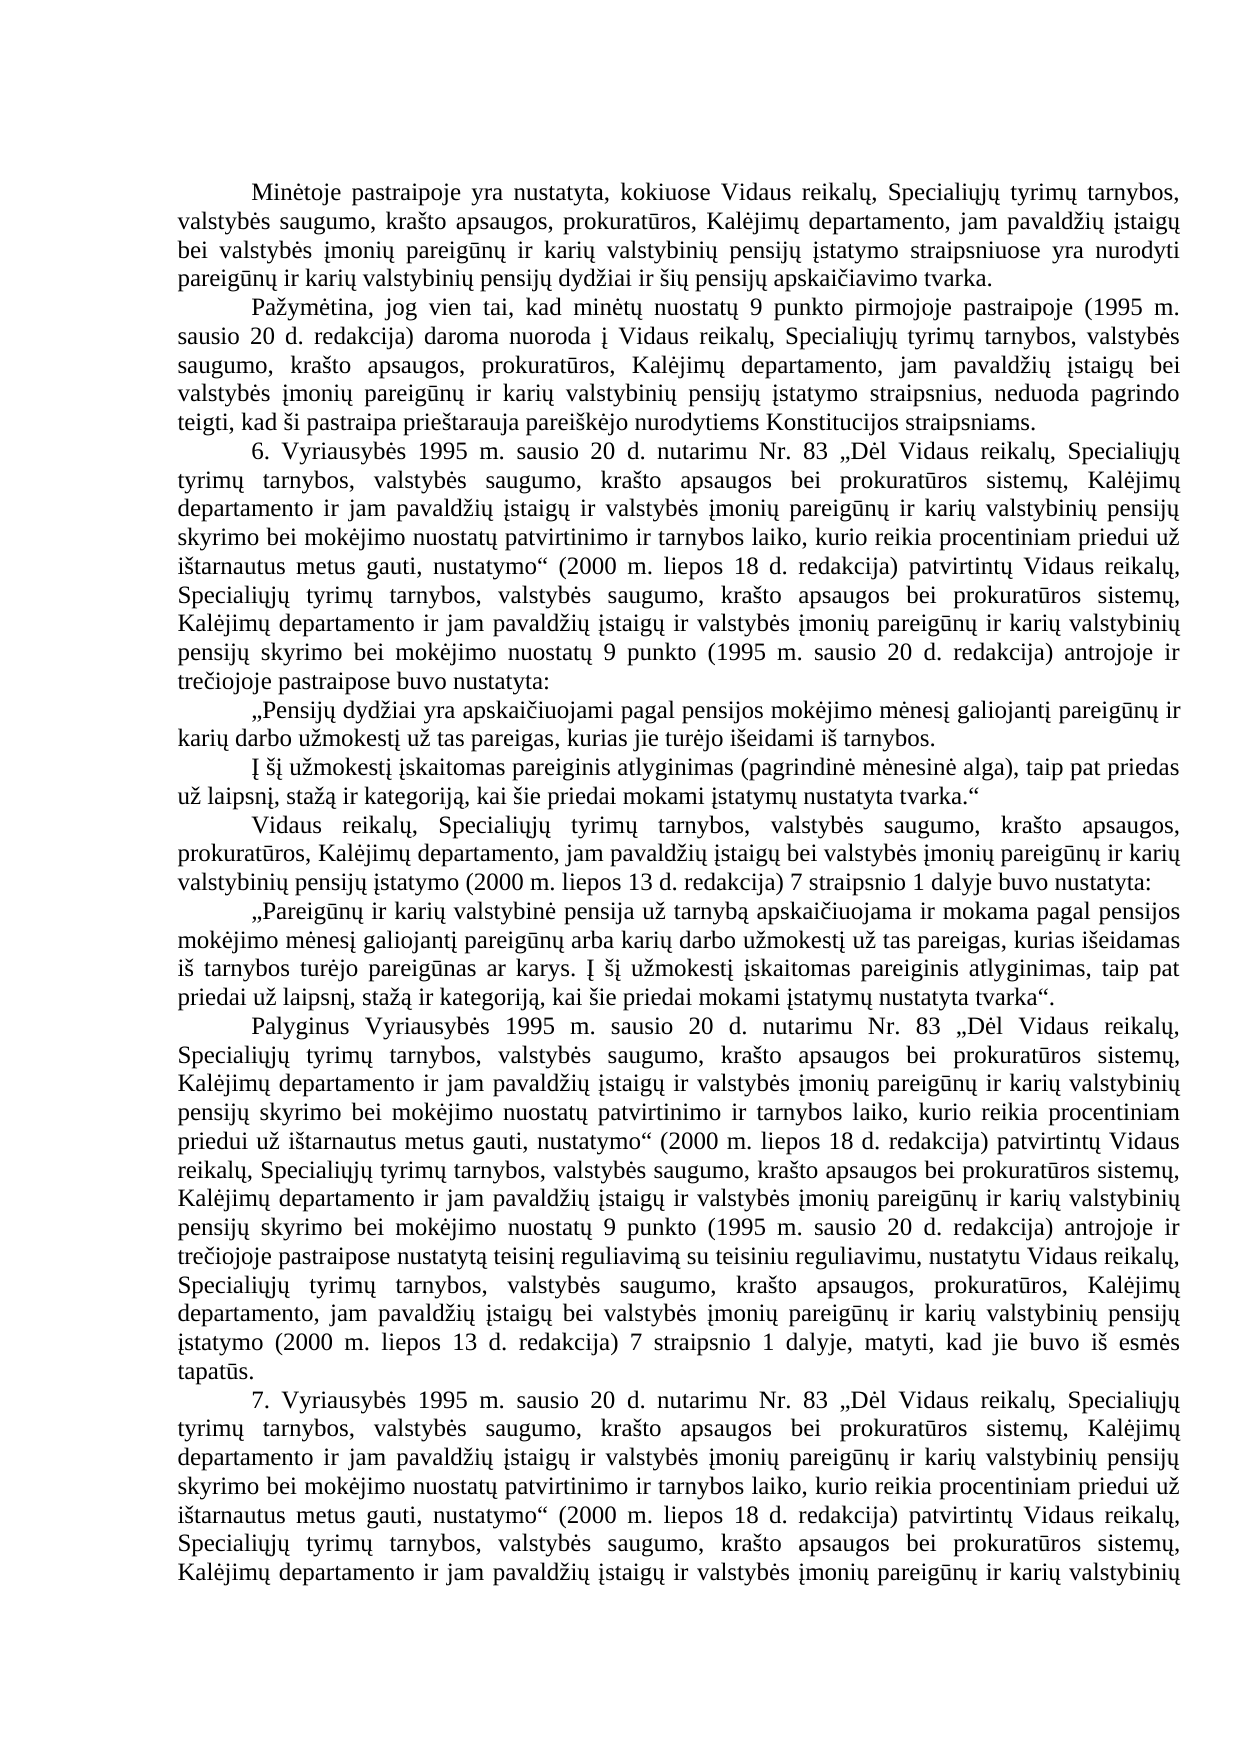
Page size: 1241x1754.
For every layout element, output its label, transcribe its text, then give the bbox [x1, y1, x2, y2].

text Į šį užmokestį įskaitomas pareiginis atlyginimas (pagrindinė mėnesinė alga), taip pat priedas už laipsnį, stažą ir kategoriją, kai šie priedai mokami įstatymų nustatyta tvarka.“ [177, 752, 1181, 810]
text „Pareigūnų ir karių valstybinė pensija už tarnybą apskaičiuojama ir mokama pagal pensijos mokėjimo mėnesį galiojantį pareigūnų arba karių darbo užmokestį už tas pareigas, kurias išeidamas iš tarnybos turėjo pareigūnas ar karys. Į šį užmokestį įskaitomas pareiginis atlyginimas, taip pat priedai už laipsnį, stažą ir kategoriją, kai šie priedai mokami įstatymų nustatyta tvarka“. [177, 896, 1181, 1011]
text 6. Vyriausybės 1995 m. sausio 20 d. nutarimu Nr. 83 „Dėl Vidaus reikalų, Specialiųjų tyrimų tarnybos, valstybės saugumo, krašto apsaugos bei prokuratūros sistemų, Kalėjimų departamento ir jam pavaldžių įstaigų ir valstybės įmonių pareigūnų ir karių valstybinių pensijų skyrimo bei mokėjimo nuostatų patvirtinimo ir tarnybos laiko, kurio reikia procentiniam priedui už ištarnautus metus gauti, nustatymo“ (2000 m. liepos 18 d. redakcija) patvirtintų Vidaus reikalų, Specialiųjų tyrimų tarnybos, valstybės saugumo, krašto apsaugos bei prokuratūros sistemų, Kalėjimų departamento ir jam pavaldžių įstaigų ir valstybės įmonių pareigūnų ir karių valstybinių pensijų skyrimo bei mokėjimo nuostatų 9 punkto (1995 m. sausio 20 d. redakcija) antrojoje ir trečiojoje pastraipose buvo nustatyta: [177, 436, 1181, 695]
text Minėtoje pastraipoje yra nustatyta, kokiuose Vidaus reikalų, Specialiųjų tyrimų tarnybos, valstybės saugumo, krašto apsaugos, prokuratūros, Kalėjimų departamento, jam pavaldžių įstaigų bei valstybės įmonių pareigūnų ir karių valstybinių pensijų įstatymo straipsniuose yra nurodyti pareigūnų ir karių valstybinių pensijų dydžiai ir šių pensijų apskaičiavimo tvarka. [177, 177, 1181, 292]
text Pažymėtina, jog vien tai, kad minėtų nuostatų 9 punkto pirmojoje pastraipoje (1995 m. sausio 20 d. redakcija) daroma nuoroda į Vidaus reikalų, Specialiųjų tyrimų tarnybos, valstybės saugumo, krašto apsaugos, prokuratūros, Kalėjimų departamento, jam pavaldžių įstaigų bei valstybės įmonių pareigūnų ir karių valstybinių pensijų įstatymo straipsnius, neduoda pagrindo teigti, kad ši pastraipa prieštarauja pareiškėjo nurodytiems Konstitucijos straipsniams. [177, 292, 1181, 436]
text Vidaus reikalų, Specialiųjų tyrimų tarnybos, valstybės saugumo, krašto apsaugos, prokuratūros, Kalėjimų departamento, jam pavaldžių įstaigų bei valstybės įmonių pareigūnų ir karių valstybinių pensijų įstatymo (2000 m. liepos 13 d. redakcija) 7 straipsnio 1 dalyje buvo nustatyta: [177, 810, 1181, 896]
text Palyginus Vyriausybės 1995 m. sausio 20 d. nutarimu Nr. 83 „Dėl Vidaus reikalų, Specialiųjų tyrimų tarnybos, valstybės saugumo, krašto apsaugos bei prokuratūros sistemų, Kalėjimų departamento ir jam pavaldžių įstaigų ir valstybės įmonių pareigūnų ir karių valstybinių pensijų skyrimo bei mokėjimo nuostatų patvirtinimo ir tarnybos laiko, kurio reikia procentiniam priedui už ištarnautus metus gauti, nustatymo“ (2000 m. liepos 18 d. redakcija) patvirtintų Vidaus reikalų, Specialiųjų tyrimų tarnybos, valstybės saugumo, krašto apsaugos bei prokuratūros sistemų, Kalėjimų departamento ir jam pavaldžių įstaigų ir valstybės įmonių pareigūnų ir karių valstybinių pensijų skyrimo bei mokėjimo nuostatų 9 punkto (1995 m. sausio 20 d. redakcija) antrojoje ir trečiojoje pastraipose nustatytą teisinį reguliavimą su teisiniu reguliavimu, nustatytu Vidaus reikalų, Specialiųjų tyrimų tarnybos, valstybės saugumo, krašto apsaugos, prokuratūros, Kalėjimų departamento, jam pavaldžių įstaigų bei valstybės įmonių pareigūnų ir karių valstybinių pensijų įstatymo (2000 m. liepos 13 d. redakcija) 7 straipsnio 1 dalyje, matyti, kad jie buvo iš esmės tapatūs. [177, 1011, 1181, 1385]
text 7. Vyriausybės 1995 m. sausio 20 d. nutarimu Nr. 83 „Dėl Vidaus reikalų, Specialiųjų tyrimų tarnybos, valstybės saugumo, krašto apsaugos bei prokuratūros sistemų, Kalėjimų departamento ir jam pavaldžių įstaigų ir valstybės įmonių pareigūnų ir karių valstybinių pensijų skyrimo bei mokėjimo nuostatų patvirtinimo ir tarnybos laiko, kurio reikia procentiniam priedui už ištarnautus metus gauti, nustatymo“ (2000 m. liepos 18 d. redakcija) patvirtintų Vidaus reikalų, Specialiųjų tyrimų tarnybos, valstybės saugumo, krašto apsaugos bei prokuratūros sistemų, Kalėjimų departamento ir jam pavaldžių įstaigų ir valstybės įmonių pareigūnų ir karių valstybinių [177, 1385, 1181, 1586]
text „Pensijų dydžiai yra apskaičiuojami pagal pensijos mokėjimo mėnesį galiojantį pareigūnų ir karių darbo užmokestį už tas pareigas, kurias jie turėjo išeidami iš tarnybos. [177, 695, 1181, 752]
